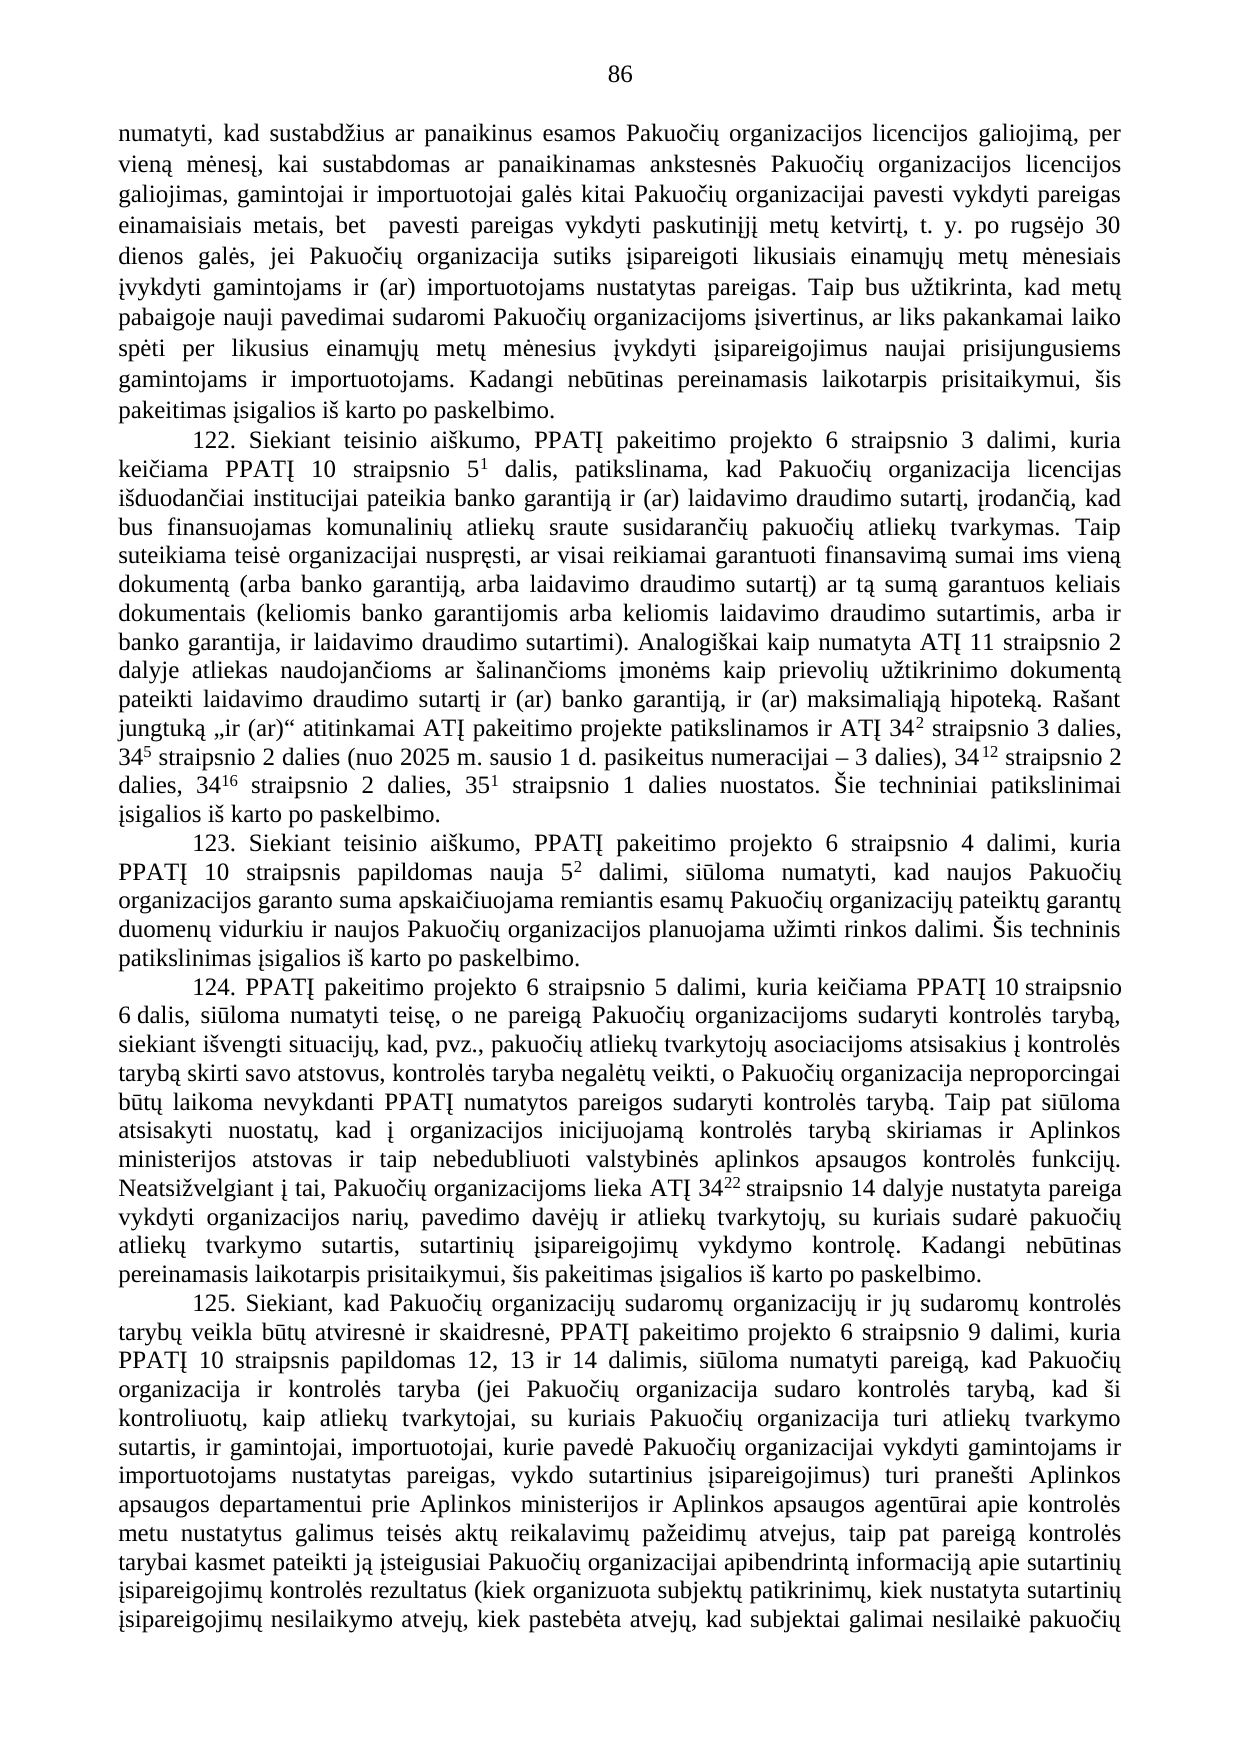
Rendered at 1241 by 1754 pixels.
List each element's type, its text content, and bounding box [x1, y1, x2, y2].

text numatyti, kad sustabdžius ar panaikinus esamos Pakuočių organizacijos licencijos galiojimą, per vieną mėnesį, kai sustabdomas ar panaikinamas ankstesnės Pakuočių organizacijos licencijos galiojimas, gamintojai ir importuotojai galės kitai Pakuočių organizacijai pavesti vykdyti pareigas einamaisiais metais, bet pavesti pareigas vykdyti paskutinįjį metų ketvirtį, t. y. po rugsėjo 30 dienos galės, jei Pakuočių organizacija sutiks įsipareigoti likusiais einamųjų metų mėnesiais įvykdyti gamintojams ir (ar) importuotojams nustatytas pareigas. Taip bus užtikrinta, kad metų pabaigoje nauji pavedimai sudaromi Pakuočių organizacijoms įsivertinus, ar liks pakankamai laiko spėti per likusius einamųjų metų mėnesius įvykdyti įsipareigojimus naujai prisijungusiems gamintojams ir importuotojams. Kadangi nebūtinas pereinamasis laikotarpis prisitaikymui, šis pakeitimas įsigalios iš karto po paskelbimo. [118, 118, 1122, 423]
text 122. Siekiant teisinio aiškumo, PPATĮ pakeitimo projekto 6 straipsnio 3 dalimi, kuria keičiama PPATĮ 10 straipsnio 51 dalis, patikslinama, kad Pakuočių organizacija licencijas išduodančiai institucijai pateikia banko garantiją ir (ar) laidavimo draudimo sutartį, įrodančią, kad bus finansuojamas komunalinių atliekų sraute susidarančių pakuočių atliekų tvarkymas. Taip suteikiama teisė organizacijai nuspręsti, ar visai reikiamai garantuoti finansavimą sumai ims vieną dokumentą (arba banko garantiją, arba laidavimo draudimo sutartį) ar tą sumą garantuos keliais dokumentais (keliomis banko garantijomis arba keliomis laidavimo draudimo sutartimis, arba ir banko garantija, ir laidavimo draudimo sutartimi). Analogiškai kaip numatyta ATĮ 11 straipsnio 2 dalyje atliekas naudojančioms ar šalinančioms įmonėms kaip prievolių užtikrinimo dokumentą pateikti laidavimo draudimo sutartį ir (ar) banko garantiją, ir (ar) maksimaliąją hipoteką. Rašant jungtuką „ir (ar)“ atitinkamai ATĮ pakeitimo projekte patikslinamos ir ATĮ 342 straipsnio 3 dalies, 345 straipsnio 2 dalies (nuo 2025 m. sausio 1 d. pasikeitus numeracijai – 3 dalies), 3412 straipsnio 2 dalies, 3416 straipsnio 2 dalies, 351 straipsnio 1 dalies nuostatos. Šie techniniai patikslinimai įsigalios iš karto po paskelbimo. [118, 425, 1122, 828]
text 123. Siekiant teisinio aiškumo, PPATĮ pakeitimo projekto 6 straipsnio 4 dalimi, kuria PPATĮ 10 straipsnis papildomas nauja 52 dalimi, siūloma numatyti, kad naujos Pakuočių organizacijos garanto suma apskaičiuojama remiantis esamų Pakuočių organizacijų pateiktų garantų duomenų vidurkiu ir naujos Pakuočių organizacijos planuojama užimti rinkos dalimi. Šis techninis patikslinimas įsigalios iš karto po paskelbimo. [118, 828, 1122, 972]
text 125. Siekiant, kad Pakuočių organizacijų sudaromų organizacijų ir jų sudaromų kontrolės tarybų veikla būtų atviresnė ir skaidresnė, PPATĮ pakeitimo projekto 6 straipsnio 9 dalimi, kuria PPATĮ 10 straipsnis papildomas 12, 13 ir 14 dalimis, siūloma numatyti pareigą, kad Pakuočių organizacija ir kontrolės taryba (jei Pakuočių organizacija sudaro kontrolės tarybą, kad ši kontroliuotų, kaip atliekų tvarkytojai, su kuriais Pakuočių organizacija turi atliekų tvarkymo sutartis, ir gamintojai, importuotojai, kurie pavedė Pakuočių organizacijai vykdyti gamintojams ir importuotojams nustatytas pareigas, vykdo sutartinius įsipareigojimus) turi pranešti Aplinkos apsaugos departamentui prie Aplinkos ministerijos ir Aplinkos apsaugos agentūrai apie kontrolės metu nustatytus galimus teisės aktų reikalavimų pažeidimų atvejus, taip pat pareigą kontrolės tarybai kasmet pateikti ją įsteigusiai Pakuočių organizacijai apibendrintą informaciją apie sutartinių įsipareigojimų kontrolės rezultatus (kiek organizuota subjektų patikrinimų, kiek nustatyta sutartinių įsipareigojimų nesilaikymo atvejų, kiek pastebėta atvejų, kad subjektai galimai nesilaikė pakuočių [118, 1288, 1122, 1633]
text 124. PPATĮ pakeitimo projekto 6 straipsnio 5 dalimi, kuria keičiama PPATĮ 10 straipsnio 6 dalis, siūloma numatyti teisę, o ne pareigą Pakuočių organizacijoms sudaryti kontrolės tarybą, siekiant išvengti situacijų, kad, pvz., pakuočių atliekų tvarkytojų asociacijoms atsisakius į kontrolės tarybą skirti savo atstovus, kontrolės taryba negalėtų veikti, o Pakuočių organizacija neproporcingai būtų laikoma nevykdanti PPATĮ numatytos pareigos sudaryti kontrolės tarybą. Taip pat siūloma atsisakyti nuostatų, kad į organizacijos inicijuojamą kontrolės tarybą skiriamas ir Aplinkos ministerijos atstovas ir taip nebedubliuoti valstybinės aplinkos apsaugos kontrolės funkcijų. Neatsižvelgiant į tai, Pakuočių organizacijoms lieka ATĮ 3422 straipsnio 14 dalyje nustatyta pareiga vykdyti organizacijos narių, pavedimo davėjų ir atliekų tvarkytojų, su kuriais sudarė pakuočių atliekų tvarkymo sutartis, sutartinių įsipareigojimų vykdymo kontrolę. Kadangi nebūtinas pereinamasis laikotarpis prisitaikymui, šis pakeitimas įsigalios iš karto po paskelbimo. [118, 972, 1122, 1288]
